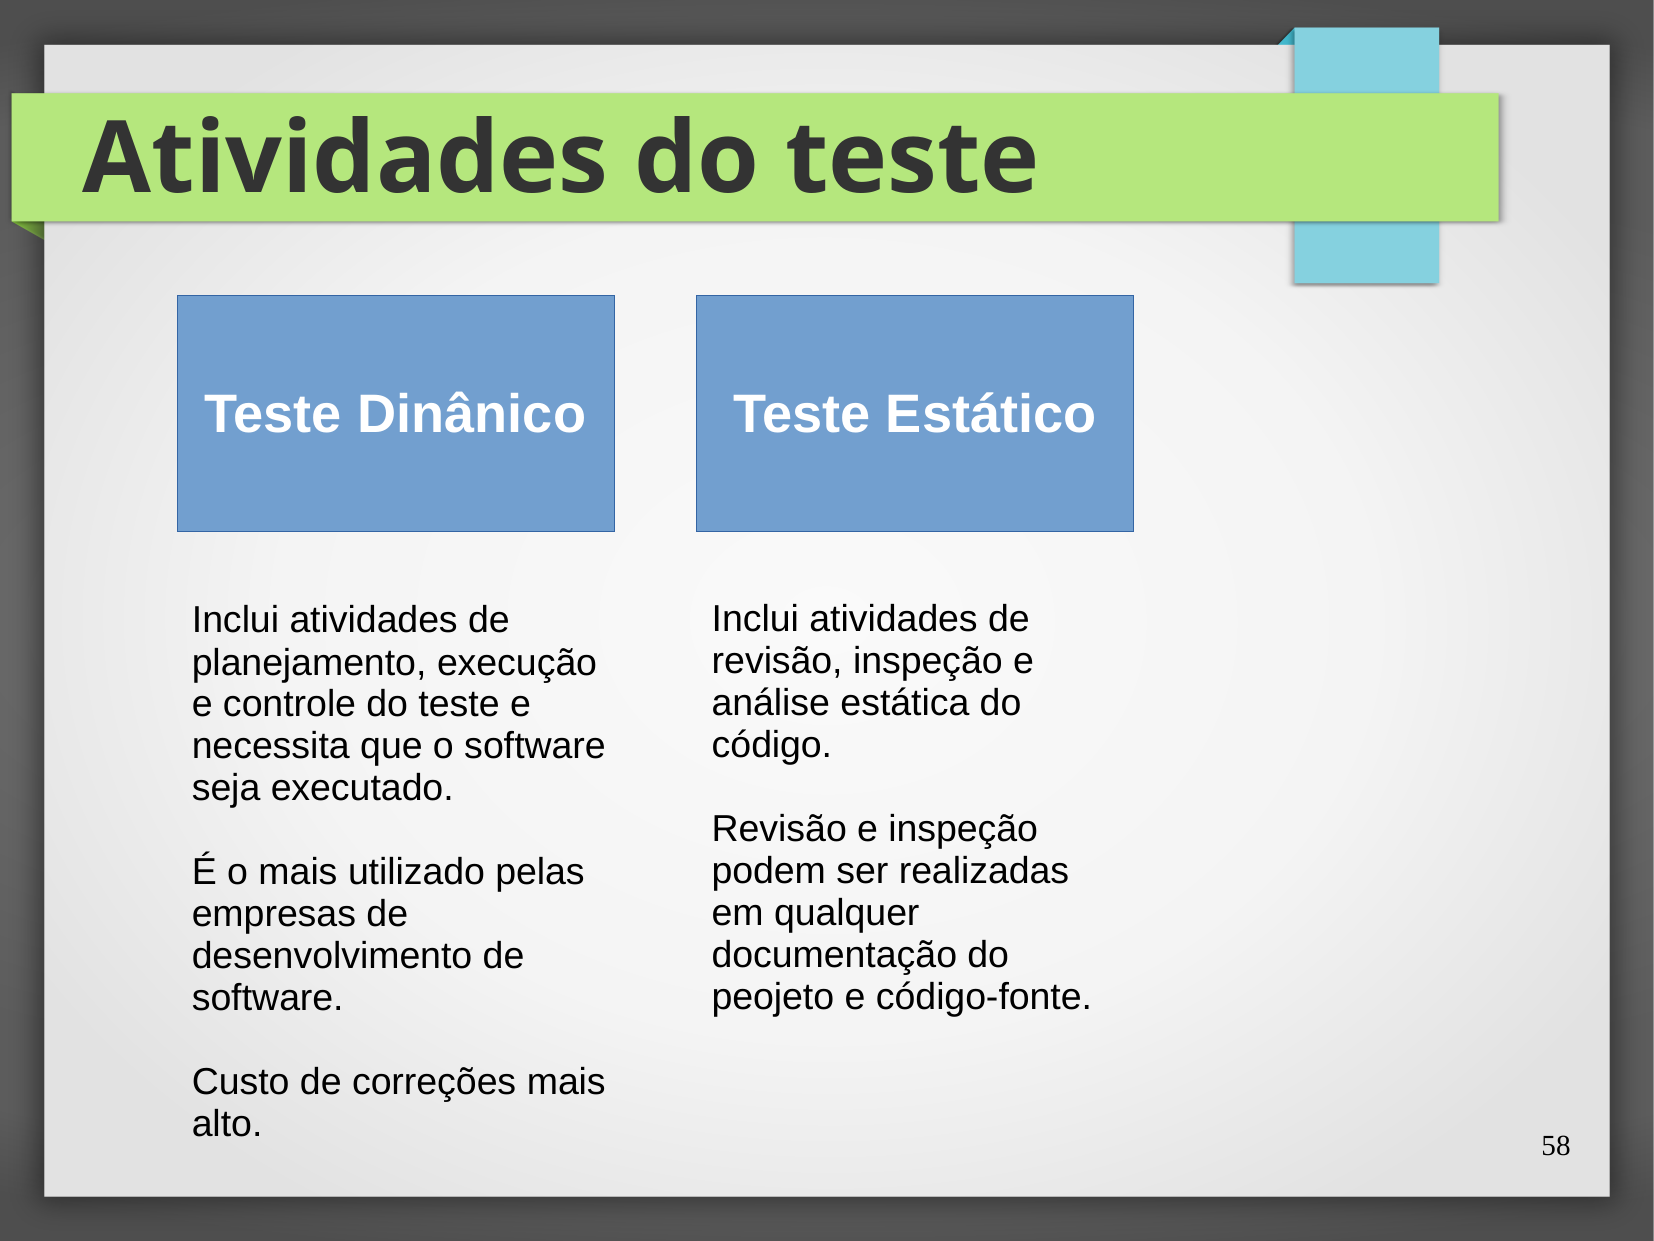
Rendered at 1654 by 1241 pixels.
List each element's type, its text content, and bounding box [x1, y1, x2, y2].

text_box Inclui atividades de planejamento, execução e controle do teste e necessita que o software seja executado. É o mais utilizado pelas empresas de desenvolvimento de software. Custo de correções mais alto. [177, 591, 626, 1153]
text_box Teste Dinânico [177, 295, 615, 532]
picture [0, 0, 1654, 1241]
text_box Teste Estático [696, 295, 1134, 532]
text_box Inclui atividades de revisão, inspeção e análise estática do código. Revisão e inspeção podem ser realizadas em qualquer documentação do peojeto e código-fonte. [696, 590, 1134, 1026]
title Atividades do teste [82, 94, 1264, 213]
